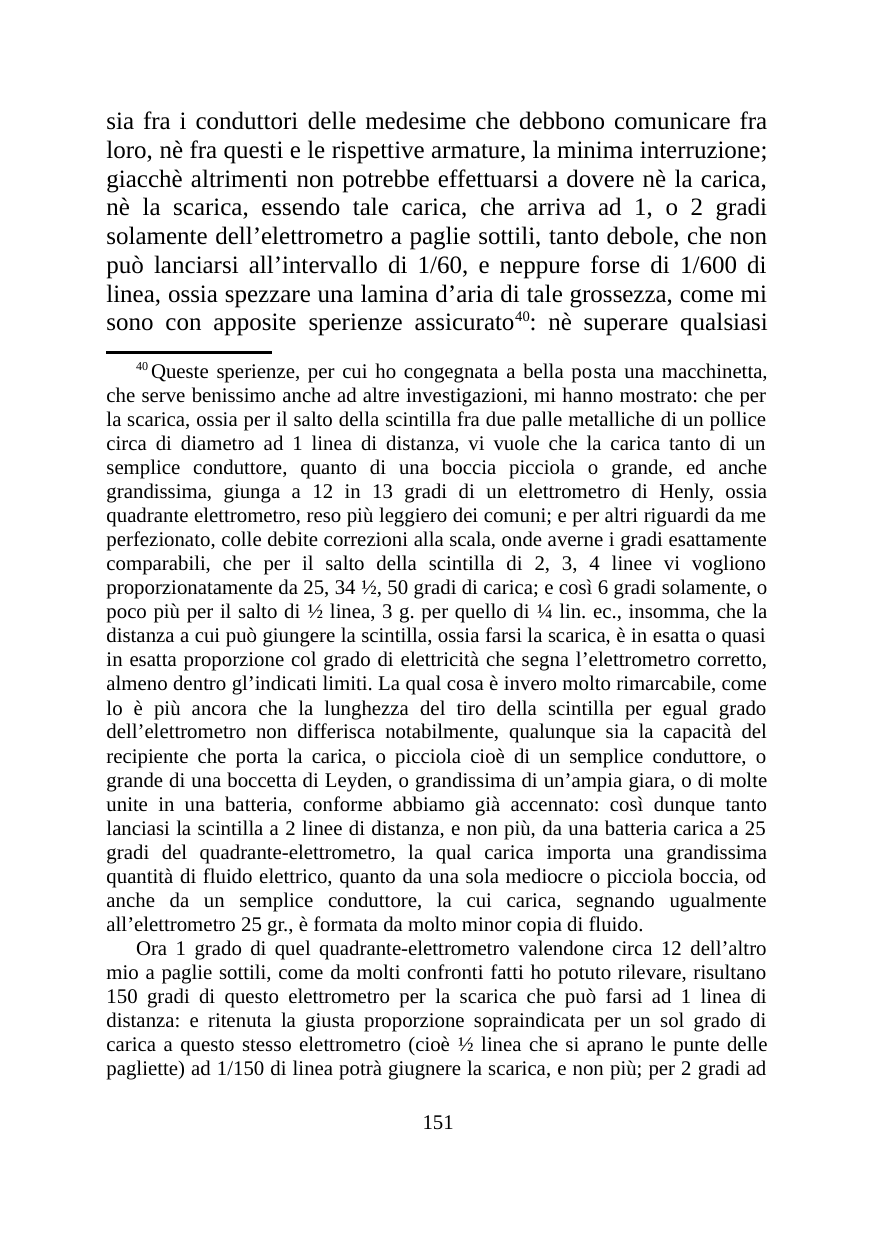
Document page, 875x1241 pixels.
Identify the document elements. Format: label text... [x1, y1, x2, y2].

text sia fra i conduttori delle medesime che debbono comunicare fra loro, nè fra questi e le rispettive armature, la minima interruzione; giacchè altrimenti non potrebbe effettuarsi a dovere nè la carica, nè la scarica, essendo tale carica, che arriva ad 1, o 2 gradi solamente dell’elettrometro a paglie sottili, tanto debole, che non può lanciarsi all’intervallo di 1/60, e neppure forse di 1/600 di linea, ossia spezzare una lamina d’aria di tale grossezza, come mi sono con apposite sperienze assicurato: nè superare qualsiasi [106, 106, 768, 336]
text Queste sperienze, per cui ho congegnata a bella posta una macchinetta, che serve benissimo anche ad altre investigazioni, mi hanno mostrato: che per la scarica, ossia per il salto della scintilla fra due palle metalliche di un pollice circa di diametro ad 1 linea di distanza, vi vuole che la carica tanto di un semplice conduttore, quanto di una boccia picciola o grande, ed anche grandissima, giunga a 12 in 13 gradi di un elettrometro di Henly, ossia quadrante elettrometro, reso più leggiero dei comuni; e per altri riguardi da me perfezionato, colle debite correzioni alla scala, onde averne i gradi esattamente comparabili, che per il salto della scintilla di 2, 3, 4 linee vi vogliono proporzionatamente da 25, 34 ½, 50 gradi di carica; e così 6 gradi solamente, o poco più per il salto di ½ linea, 3 g. per quello di ¼ lin. ec., insomma, che la distanza a cui può giungere la scintilla, ossia farsi la scarica, è in esatta o quasi in esatta proporzione col grado di elettricità che segna l’elettrometro corretto, almeno dentro gl’indicati limiti. La qual cosa è invero molto rimarcabile, come lo è più ancora che la lunghezza del tiro della scintilla per egual grado dell’elettrometro non differisca notabilmente, qualunque sia la capacità del recipiente che porta la carica, o picciola cioè di un semplice conduttore, o grande di una boccetta di Leyden, o grandissima di un’ampia giara, o di molte unite in una batteria, conforme abbiamo già accennato: così dunque tanto lanciasi la scintilla a 2 linee di distanza, e non più, da una batteria carica a 25 gradi del quadrante-elettrometro, la qual carica importa una grandissima quantità di fluido elettrico, quanto da una sola mediocre o picciola boccia, od anche da un semplice conduttore, la cui carica, segnando ugualmente all’elettrometro 25 gr., è formata da molto minor copia di fluido. [106, 358, 768, 936]
text Ora 1 grado di quel quadrante-elettrometro valendone circa 12 dell’altro mio a paglie sottili, come da molti confronti fatti ho potuto rilevare, risultano 150 gradi di questo elettrometro per la scarica che può farsi ad 1 linea di distanza: e ritenuta la giusta proporzione sopraindicata per un sol grado di carica a questo stesso elettrometro (cioè ½ linea che si aprano le punte delle pagliette) ad 1/150 di linea potrà giugnere la scarica, e non più; per 2 gradi ad [106, 936, 768, 1080]
